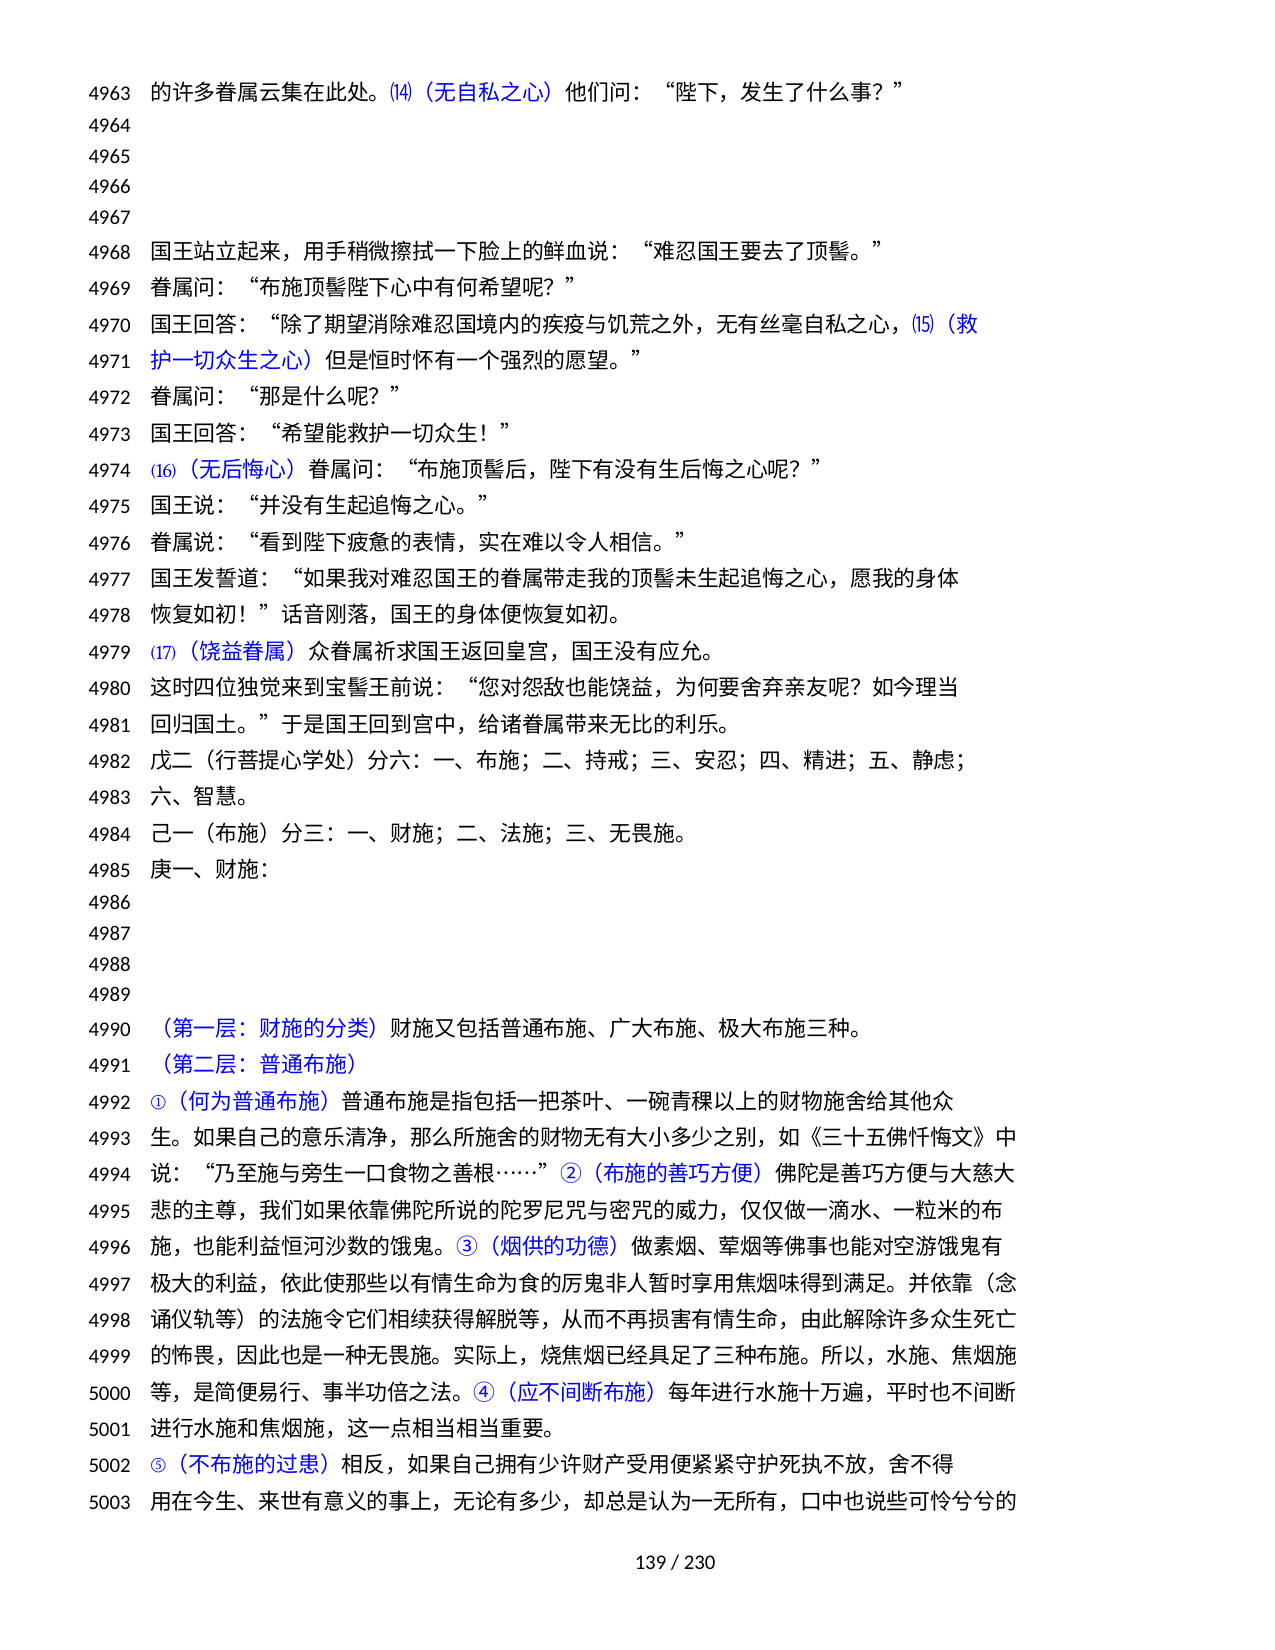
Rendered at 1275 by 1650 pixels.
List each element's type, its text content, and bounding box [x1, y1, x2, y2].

text 悲的主尊，我们如果依靠佛陀所说的陀罗尼咒与密咒的威力，仅仅做一滴水、一粒米的布 [150, 1193, 1200, 1224]
text 六、智慧。 [150, 779, 1200, 811]
text 的怖畏，因此也是一种无畏施。实际上，烧焦烟已经具足了三种布施。所以，水施、焦烟施 [150, 1338, 1200, 1370]
text 国王回答：“除了期望消除难忍国境内的疾疫与饥荒之外，无有丝毫自私之心，⒂（救 [150, 307, 1200, 338]
text 庚一、财施： [150, 852, 1200, 884]
text ①（何为普通布施）普通布施是指包括一把茶叶、一碗青稞以上的财物施舍给其他众 [150, 1084, 1200, 1115]
text ⑤（不布施的过患）相反，如果自己拥有少许财产受用便紧紧守护死执不放，舍不得 [150, 1447, 1200, 1479]
text （第一层：财施的分类）财施又包括普通布施、广大布施、极大布施三种。 [150, 1011, 1200, 1043]
text 眷属说：“看到陛下疲惫的表情，实在难以令人相信。” [150, 525, 1200, 556]
text 进行水施和焦烟施，这一点相当相当重要。 [150, 1411, 1200, 1443]
text 这时四位独觉来到宝髻王前说：“您对怨敌也能饶益，为何要舍弃亲友呢？如今理当 [150, 670, 1200, 702]
text 国王说：“并没有生起追悔之心。” [150, 488, 1200, 520]
text （第二层：普通布施） [150, 1047, 1200, 1079]
text 国王站立起来，用手稍微擦拭一下脸上的鲜血说：“难忍国王要去了顶髻。” [150, 234, 1200, 266]
text 的许多眷属云集在此处。⒁（无自私之心）他们问：“陛下，发生了什么事？” [150, 75, 1200, 107]
text 施，也能利益恒河沙数的饿鬼。③（烟供的功德）做素烟、荤烟等佛事也能对空游饿鬼有 [150, 1229, 1200, 1261]
text 眷属问：“那是什么呢？” [150, 379, 1200, 411]
text 眷属问：“布施顶髻陛下心中有何希望呢？” [150, 270, 1200, 302]
text ⒄（饶益眷属）众眷属祈求国王返回皇宫，国王没有应允。 [150, 634, 1200, 666]
text 生。如果自己的意乐清净，那么所施舍的财物无有大小多少之别，如《三十五佛忏悔文》中 [150, 1120, 1200, 1152]
text 戊二（行菩提心学处）分六：一、布施；二、持戒；三、安忍；四、精进；五、静虑； [150, 743, 1200, 775]
text 己一（布施）分三：一、财施；二、法施；三、无畏施。 [150, 816, 1200, 847]
text ⒃（无后悔心）眷属问：“布施顶髻后，陛下有没有生后悔之心呢？” [150, 452, 1200, 484]
text 说：“乃至施与旁生一口食物之善根……”②（布施的善巧方便）佛陀是善巧方便与大慈大 [150, 1156, 1200, 1188]
text 恢复如初！”话音刚落，国王的身体便恢复如初。 [150, 597, 1200, 629]
text 回归国土。”于是国王回到宫中，给诸眷属带来无比的利乐。 [150, 707, 1200, 738]
text 等，是简便易行、事半功倍之法。④（应不间断布施）每年进行水施十万遍，平时也不间断 [150, 1374, 1200, 1406]
text 护一切众生之心）但是恒时怀有一个强烈的愿望。” [150, 343, 1200, 374]
text 极大的利益，依此使那些以有情生命为食的厉鬼非人暂时享用焦烟味得到满足。并依靠（念 [150, 1266, 1200, 1297]
text 用在今生、来世有意义的事上，无论有多少，却总是认为一无所有，口中也说些可怜兮兮的 [150, 1484, 1200, 1515]
text 国王发誓道：“如果我对难忍国王的眷属带走我的顶髻未生起追悔之心，愿我的身体 [150, 561, 1200, 593]
text 诵仪轨等）的法施令它们相续获得解脱等，从而不再损害有情生命，由此解除许多众生死亡 [150, 1302, 1200, 1333]
text 国王回答：“希望能救护一切众生！” [150, 416, 1200, 447]
